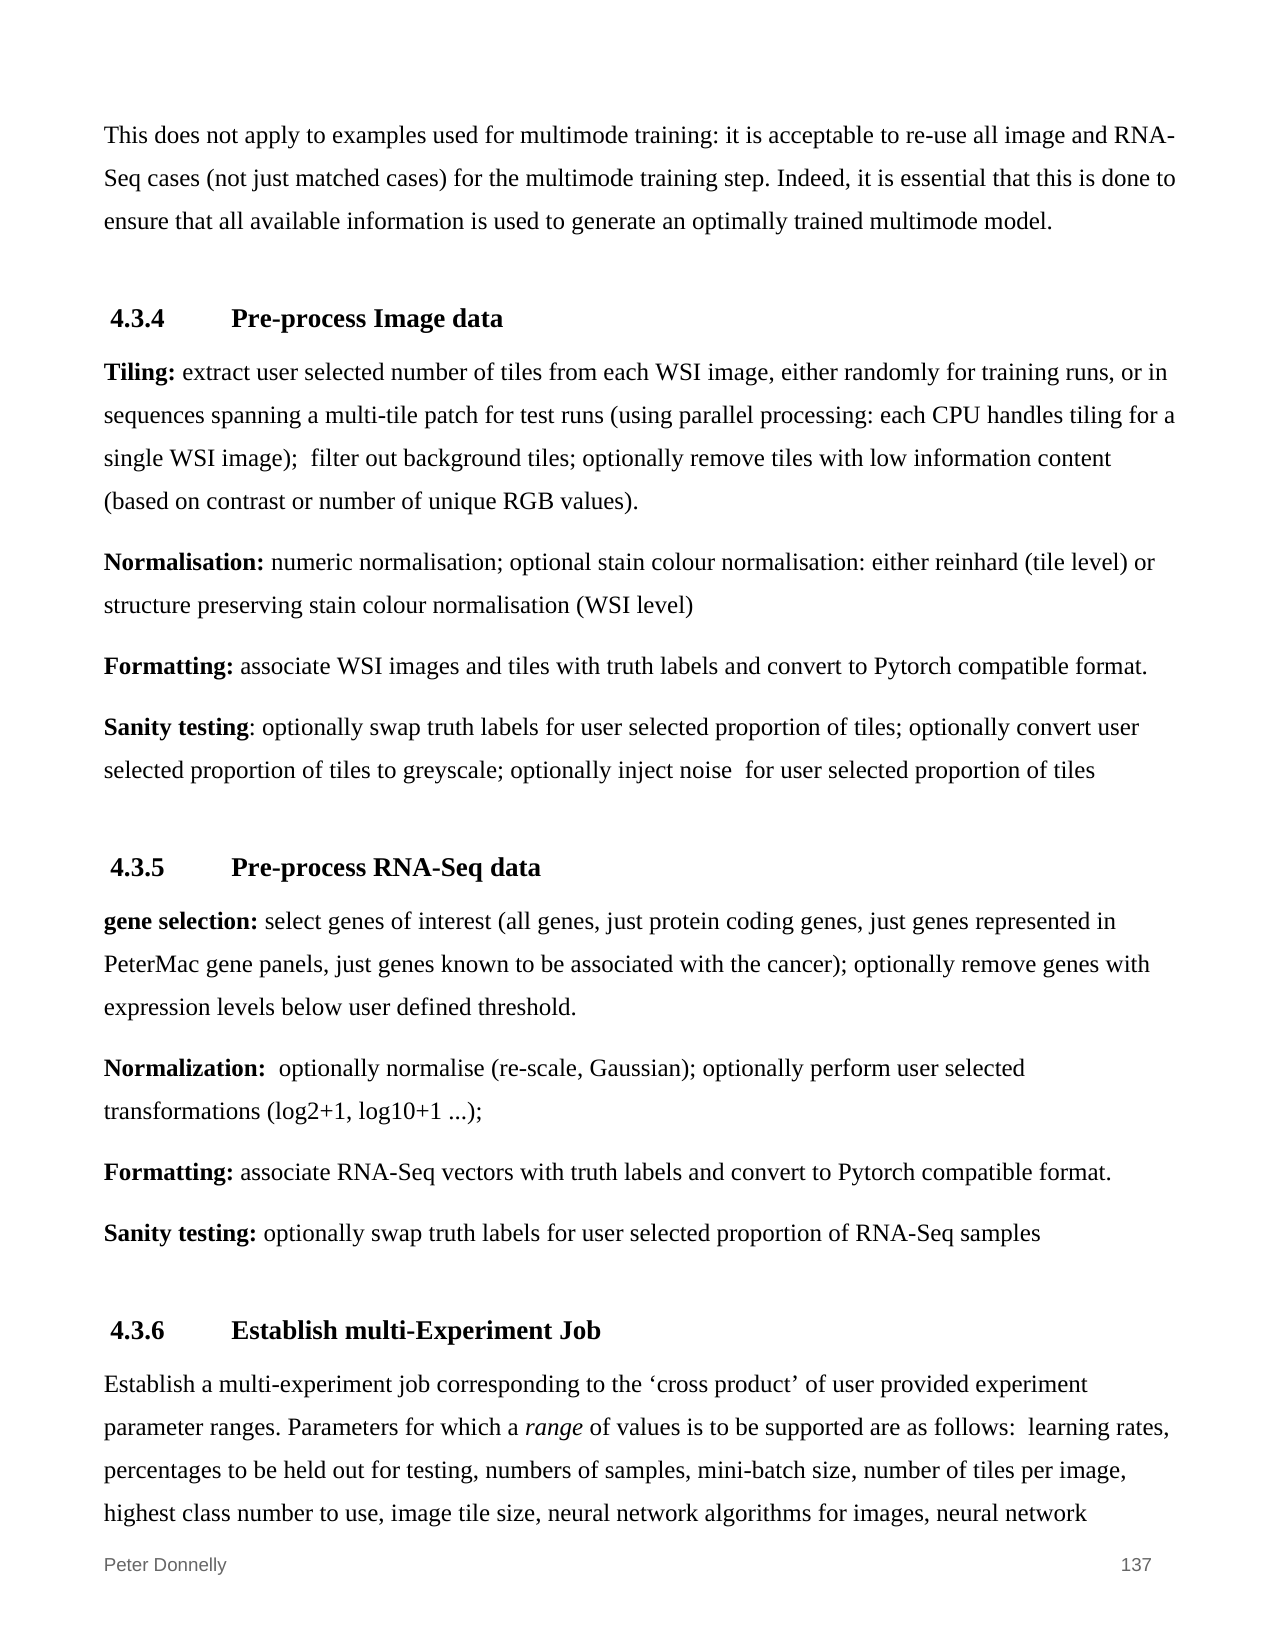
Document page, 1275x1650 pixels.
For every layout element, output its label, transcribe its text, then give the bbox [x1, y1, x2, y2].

text Normalisation: numeric normalisation; optional stain colour normalisation: either reinhard (tile level) or structure preserving stain colour normalisation (WSI level) [103, 547, 1181, 619]
text Normalization: optionally normalise (re-scale, Gaussian); optionally perform user selected transformations (log2+1, log10+1 ...); [103, 1053, 1181, 1125]
text gene selection: select genes of interest (all genes, just protein coding genes, just genes represented in PeterMac gene panels, just genes known to be associated with the cancer); optionally remove genes with expression levels below user defined threshold. [103, 906, 1181, 1021]
text This does not apply to examples used for multimode training: it is acceptable to re-use all image and RNA-Seq cases (not just matched cases) for the multimode training step. Indeed, it is essential that this is done to ensure that all available information is used to generate an optimally trained multimode model. [103, 120, 1181, 235]
text Formatting: associate WSI images and tiles with truth labels and convert to Pytorch compatible format. [103, 651, 1181, 680]
text Formatting: associate RNA-Seq vectors with truth labels and convert to Pytorch compatible format. [103, 1157, 1181, 1186]
text Sanity testing: optionally swap truth labels for user selected proportion of tiles; optionally convert user selected proportion of tiles to greyscale; optionally inject noise for user selected proportion of tiles [103, 712, 1181, 784]
text Tiling: extract user selected number of tiles from each WSI image, either randomly for training runs, or in sequences spanning a multi-tile patch for test runs (using parallel processing: each CPU handles tiling for a single WSI image); filter out background tiles; optionally remove tiles with low information content (based on contrast or number of unique RGB values). [103, 357, 1181, 515]
text Establish a multi-experiment job corresponding to the ‘cross product’ of user provided experiment parameter ranges. Parameters for which a range of values is to be supported are as follows: learning rates, percentages to be held out for testing, numbers of samples, mini-batch size, number of tiles per image, highest class number to use, image tile size, neural network algorithms for images, neural network [103, 1369, 1181, 1527]
subtitle Pre-process RNA-Seq data [103, 851, 1181, 883]
text Sanity testing: optionally swap truth labels for user selected proportion of RNA-Seq samples [103, 1218, 1181, 1247]
subtitle Pre-process Image data [103, 302, 1181, 333]
subtitle Establish multi-Experiment Job [103, 1314, 1181, 1346]
